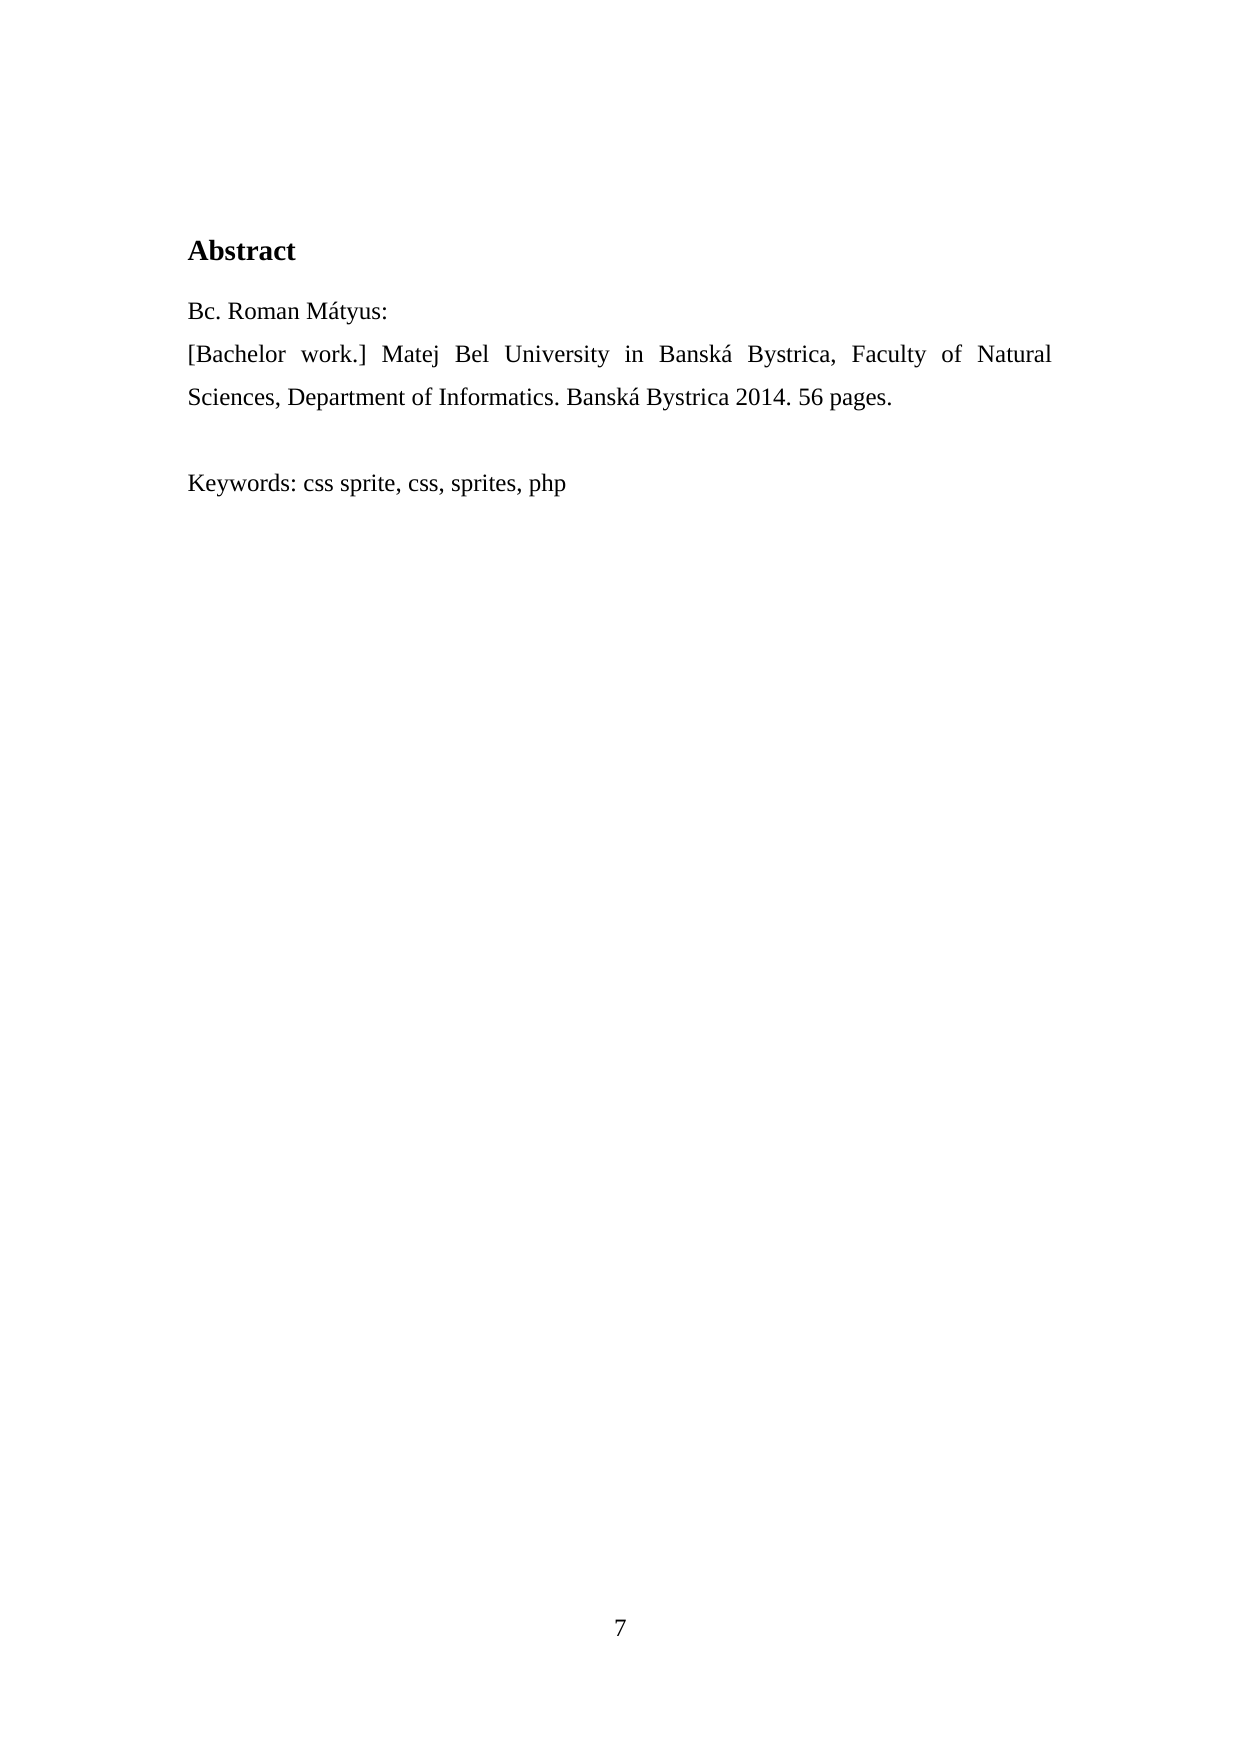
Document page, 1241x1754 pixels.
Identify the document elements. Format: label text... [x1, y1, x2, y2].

text Bc. Roman Mátyus: [187, 296, 1053, 325]
text [Bachelor work.] Matej Bel University in Banská Bystrica, Faculty of Natural Sciences, Department of Informatics. Banská Bystrica 2014. 57 pages. [187, 339, 1053, 411]
subtitle Abstract [187, 233, 1053, 267]
text Keywords: css sprite, css, sprites, php [187, 468, 1053, 497]
